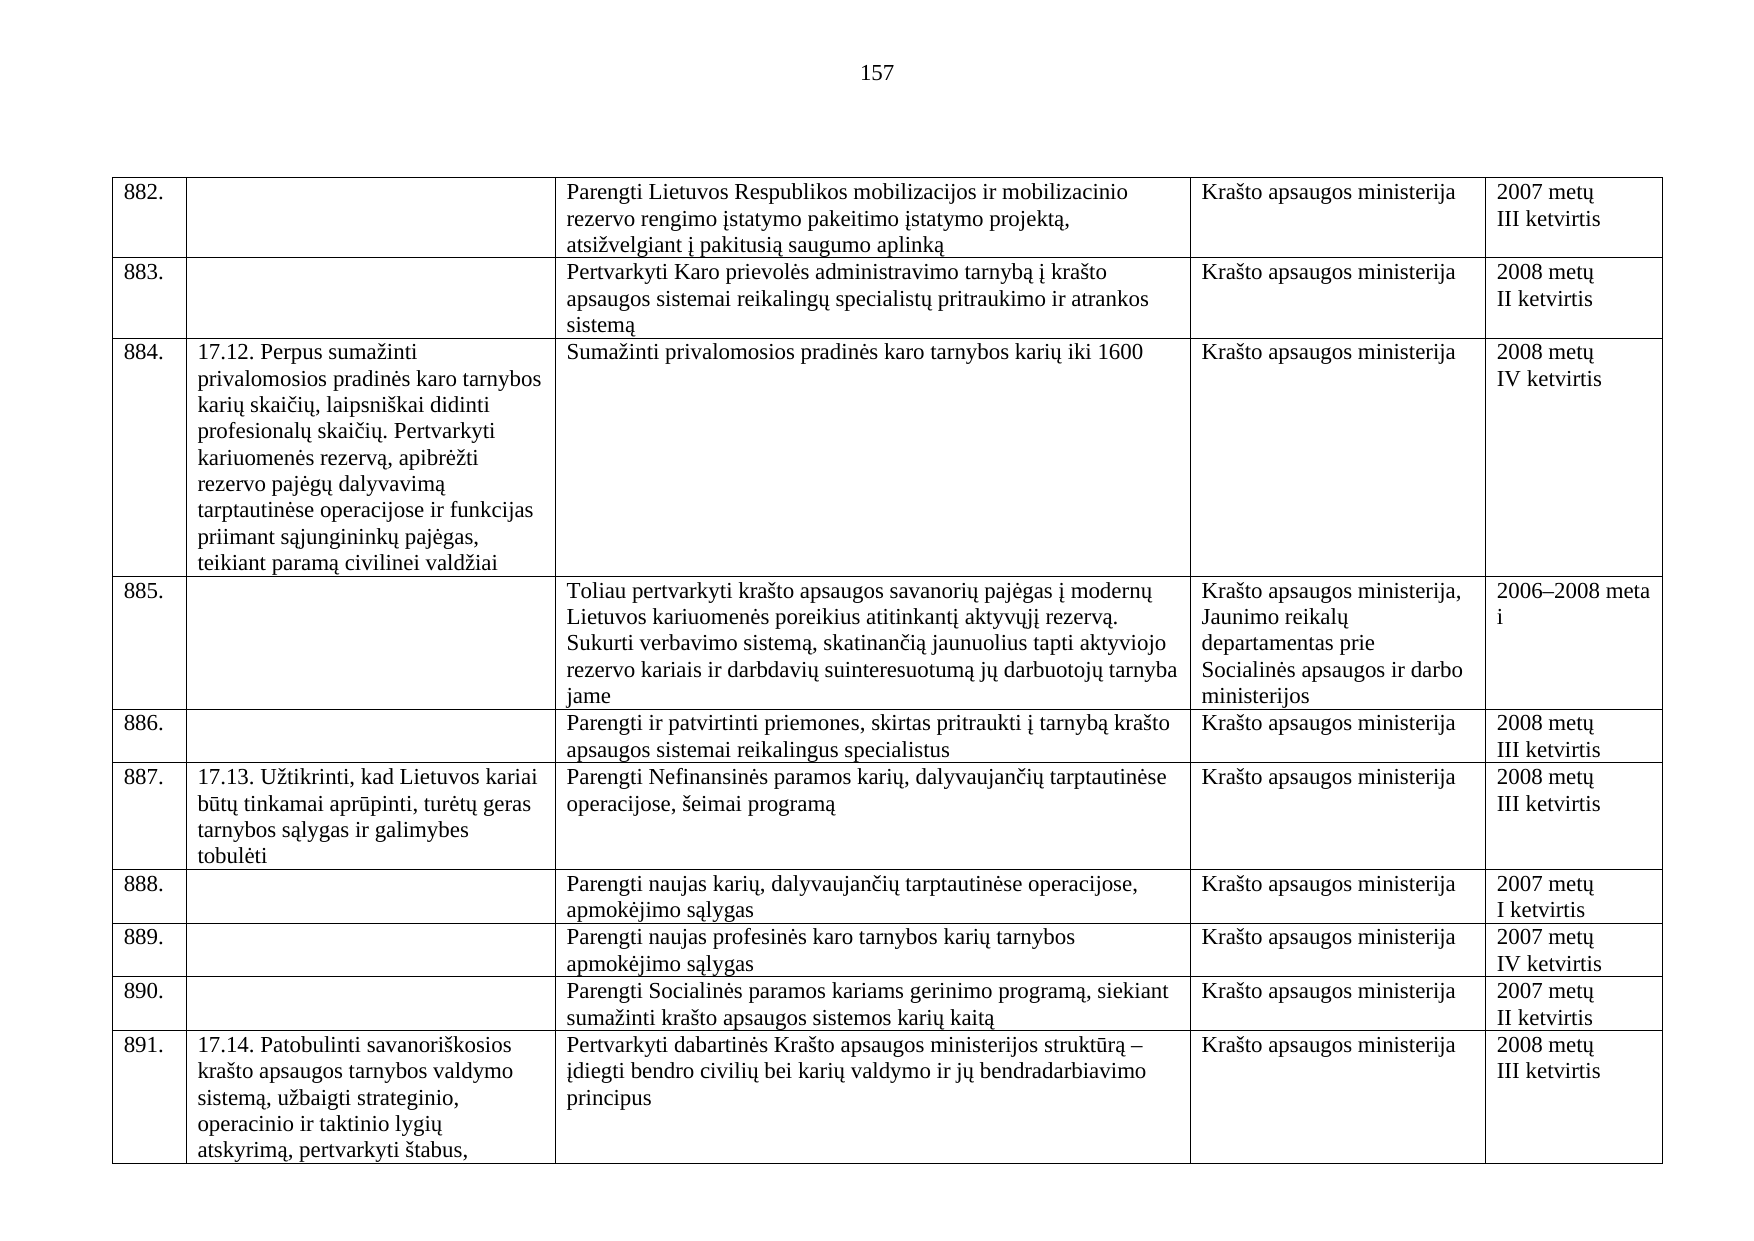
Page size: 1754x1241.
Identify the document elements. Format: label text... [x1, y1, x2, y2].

table_cell Parengti Lietuvos Respublikos mobilizacijos ir mobilizacinio rezervo rengimo įstatymo pakeitimo įstatymo projektą, atsižvelgiant į pakitusią saugumo aplinką [556, 178, 1190, 257]
table_cell 17.12. Perpus sumažinti privalomosios pradinės karo tarnybos karių skaičių, laipsniškai didinti profesionalų skaičių. Pertvarkyti kariuomenės rezervą, apibrėžti rezervo pajėgų dalyvavimą tarptautinėse operacijose ir funkcijas priimant sąjungininkų pajėgas, teikiant paramą civilinei valdžiai [187, 339, 555, 576]
table_cell Krašto apsaugos ministerija [1191, 1031, 1485, 1163]
table_cell Parengti ir patvirtinti priemones, skirtas pritraukti į tarnybą krašto apsaugos sistemai reikalingus specialistus [556, 710, 1190, 762]
table_cell Krašto apsaugos ministerija [1191, 763, 1485, 869]
table_cell 889. [113, 924, 186, 976]
table_cell 888. [113, 870, 186, 922]
table_cell [187, 924, 555, 976]
table_cell 891. [113, 1031, 186, 1163]
table_cell [187, 870, 555, 922]
table_cell 2008 metų II ketvirtis [1486, 258, 1662, 337]
table_cell Krašto apsaugos ministerija [1191, 924, 1485, 976]
table_cell [187, 577, 555, 708]
table_cell Parengti naujas karių, dalyvaujančių tarptautinėse operacijose, apmokėjimo sąlygas [556, 870, 1190, 922]
table_cell Parengti Socialinės paramos kariams gerinimo programą, siekiant sumažinti krašto apsaugos sistemos karių kaitą [556, 977, 1190, 1030]
table_cell 2008 metų III ketvirtis [1486, 763, 1662, 869]
table_cell Pertvarkyti dabartinės Krašto apsaugos ministerijos struktūrą – įdiegti bendro civilių bei karių valdymo ir jų bendradarbiavimo principus [556, 1031, 1190, 1163]
table_cell Krašto apsaugos ministerija [1191, 870, 1485, 922]
table_cell Krašto apsaugos ministerija [1191, 339, 1485, 576]
table_cell Krašto apsaugos ministerija [1191, 258, 1485, 337]
table_cell 2008 metų III ketvirtis [1486, 1031, 1662, 1163]
table_cell 2007 metų II ketvirtis [1486, 977, 1662, 1030]
table_cell Krašto apsaugos ministerija [1191, 977, 1485, 1030]
table_cell 890. [113, 977, 186, 1030]
table_cell 2008 metų IV ketvirtis [1486, 339, 1662, 576]
table_cell 883. [113, 258, 186, 337]
table_cell 17.14. Patobulinti savanoriškosios krašto apsaugos tarnybos valdymo sistemą, užbaigti strateginio, operacinio ir taktinio lygių atskyrimą, pertvarkyti štabus, [187, 1031, 555, 1163]
table_cell [187, 977, 555, 1030]
table_cell 17.13. Užtikrinti, kad Lietuvos kariai būtų tinkamai aprūpinti, turėtų geras tarnybos sąlygas ir galimybes tobulėti [187, 763, 555, 869]
table_cell 884. [113, 339, 186, 576]
table_cell 2007 metų I ketvirtis [1486, 870, 1662, 922]
table_cell 2007 metų IV ketvirtis [1486, 924, 1662, 976]
table_cell 2007 metų III ketvirtis [1486, 178, 1662, 257]
table_cell [187, 258, 555, 337]
table_cell [187, 710, 555, 762]
table_cell 887. [113, 763, 186, 869]
table_cell Krašto apsaugos ministerija [1191, 178, 1485, 257]
table_cell Pertvarkyti Karo prievolės administravimo tarnybą į krašto apsaugos sistemai reikalingų specialistų pritraukimo ir atrankos sistemą [556, 258, 1190, 337]
table_cell Toliau pertvarkyti krašto apsaugos savanorių pajėgas į modernų Lietuvos kariuomenės poreikius atitinkantį aktyvųjį rezervą. Sukurti verbavimo sistemą, skatinančią jaunuolius tapti aktyviojo rezervo kariais ir darbdavių suinteresuotumą jų darbuotojų tarnyba jame [556, 577, 1190, 708]
table_cell Krašto apsaugos ministerija [1191, 710, 1485, 762]
table_cell 886. [113, 710, 186, 762]
table_cell Parengti naujas profesinės karo tarnybos karių tarnybos apmokėjimo sąlygas [556, 924, 1190, 976]
table_cell Sumažinti privalomosios pradinės karo tarnybos karių iki 1600 [556, 339, 1190, 576]
table_cell Krašto apsaugos ministerija, Jaunimo reikalų departamentas prie Socialinės apsaugos ir darbo ministerijos [1191, 577, 1485, 708]
table_cell 882. [113, 178, 186, 257]
table_cell 885. [113, 577, 186, 708]
table_cell 2008 metų III ketvirtis [1486, 710, 1662, 762]
table_cell 2006–2008 metai [1486, 577, 1662, 708]
table_cell Parengti Nefinansinės paramos karių, dalyvaujančių tarptautinėse operacijose, šeimai programą [556, 763, 1190, 869]
table_cell [187, 178, 555, 257]
